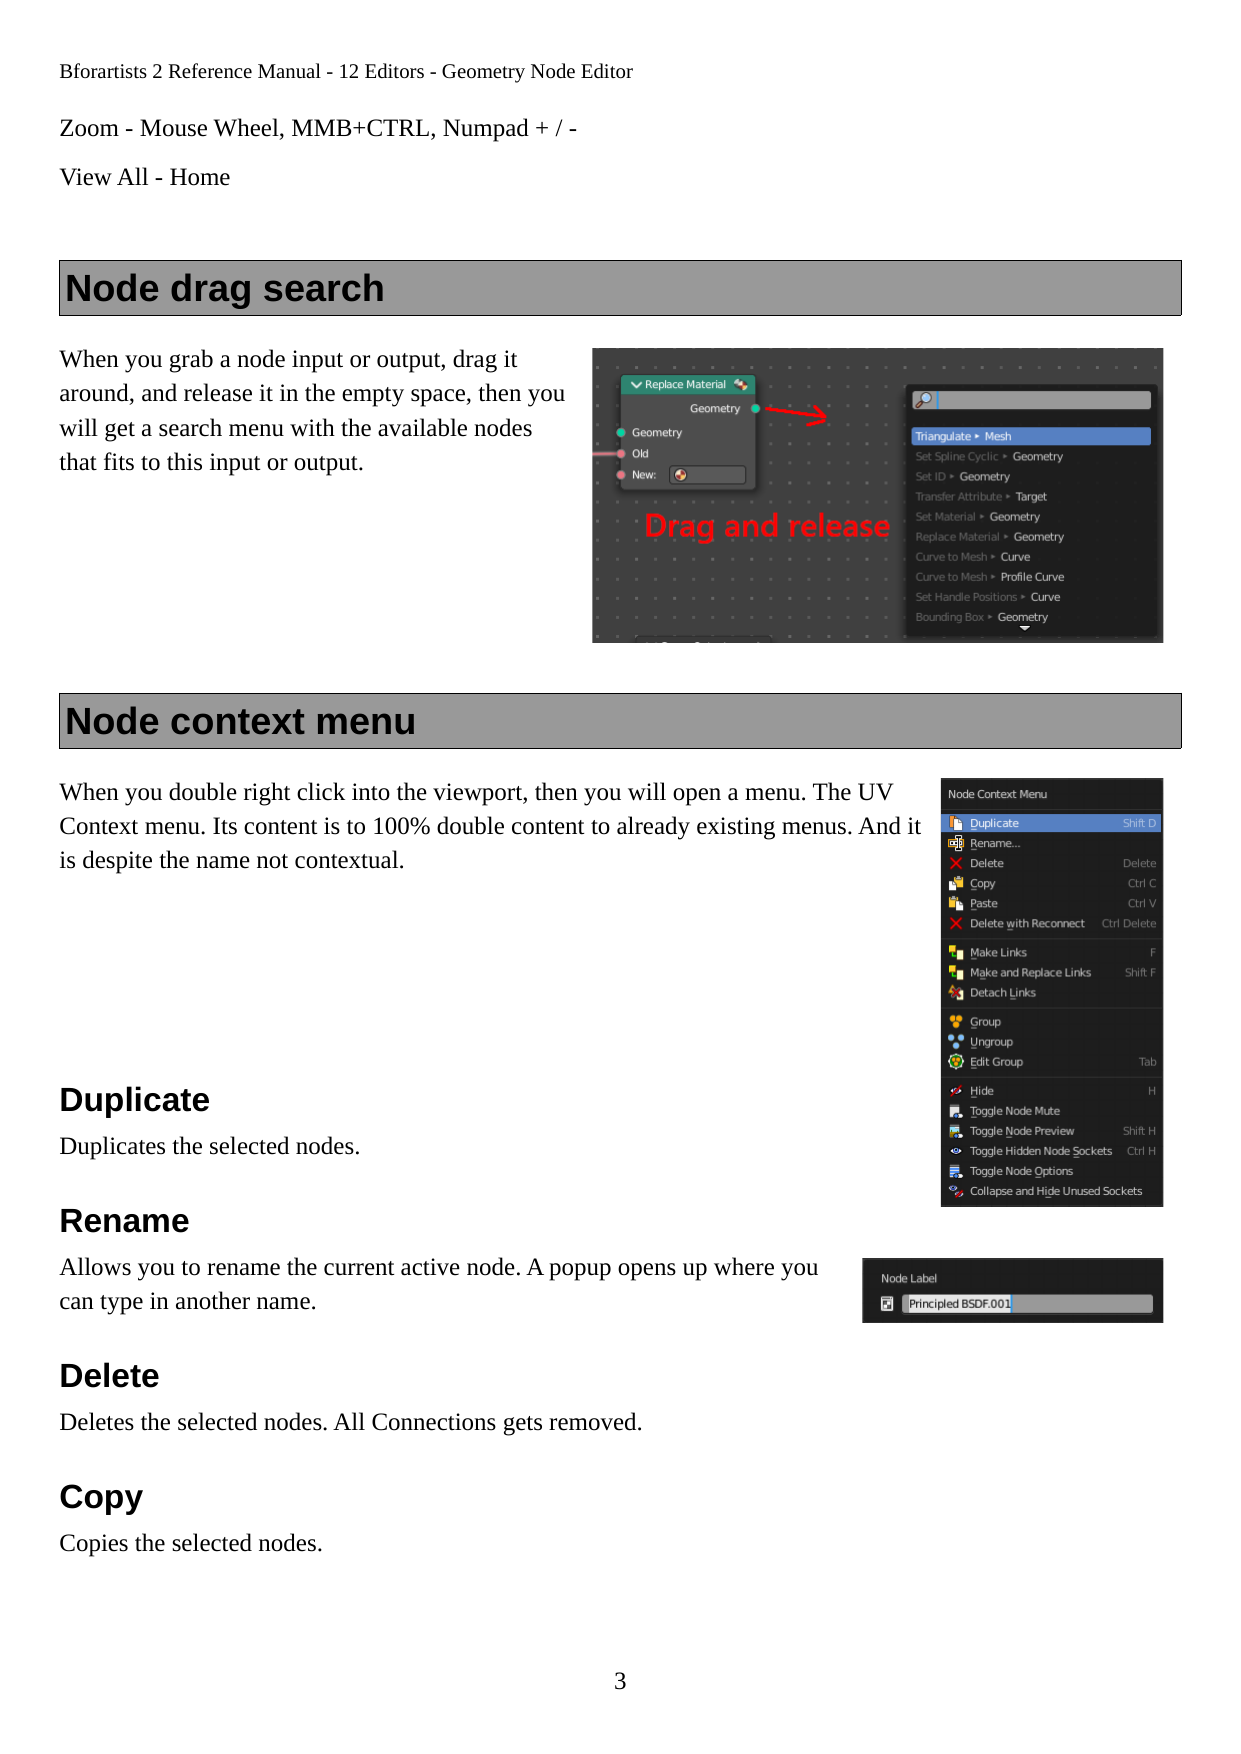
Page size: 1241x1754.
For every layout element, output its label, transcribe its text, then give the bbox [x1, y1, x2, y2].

picture [940, 778, 1164, 1207]
table_header Node drag search [60, 261, 1181, 315]
text Deletes the selected nodes. All Connections gets removed. [59, 1407, 1181, 1436]
text When you grab a node input or output, drag it around, and release it in the empty space, then you will get a search menu with the available nodes that fits to this input or output. [59, 344, 1181, 476]
subtitle [1164, 1079, 1181, 1118]
picture [592, 348, 1164, 643]
text Duplicates the selected nodes. [59, 1131, 940, 1159]
subtitle Rename [59, 1201, 1181, 1239]
picture [862, 1258, 1164, 1323]
text Copies the selected nodes. [59, 1528, 1181, 1557]
text View All - Home [59, 162, 1181, 190]
text Allows you to rename the current active node. A popup opens up where you can type in another name. [59, 1252, 1181, 1315]
table_header Node context menu [60, 694, 1181, 748]
subtitle Duplicate [59, 1079, 940, 1118]
subtitle Delete [59, 1356, 1181, 1395]
subtitle Copy [59, 1477, 1181, 1516]
text Zoom - Mouse Wheel, MMB+CTRL, Numpad + / - [59, 113, 1181, 141]
text When you double right click into the viewport, then you will open a menu. The UV Context menu. Its content is to 100% double content to already existing menus. And it is despite the name not contextual. [59, 777, 1181, 874]
